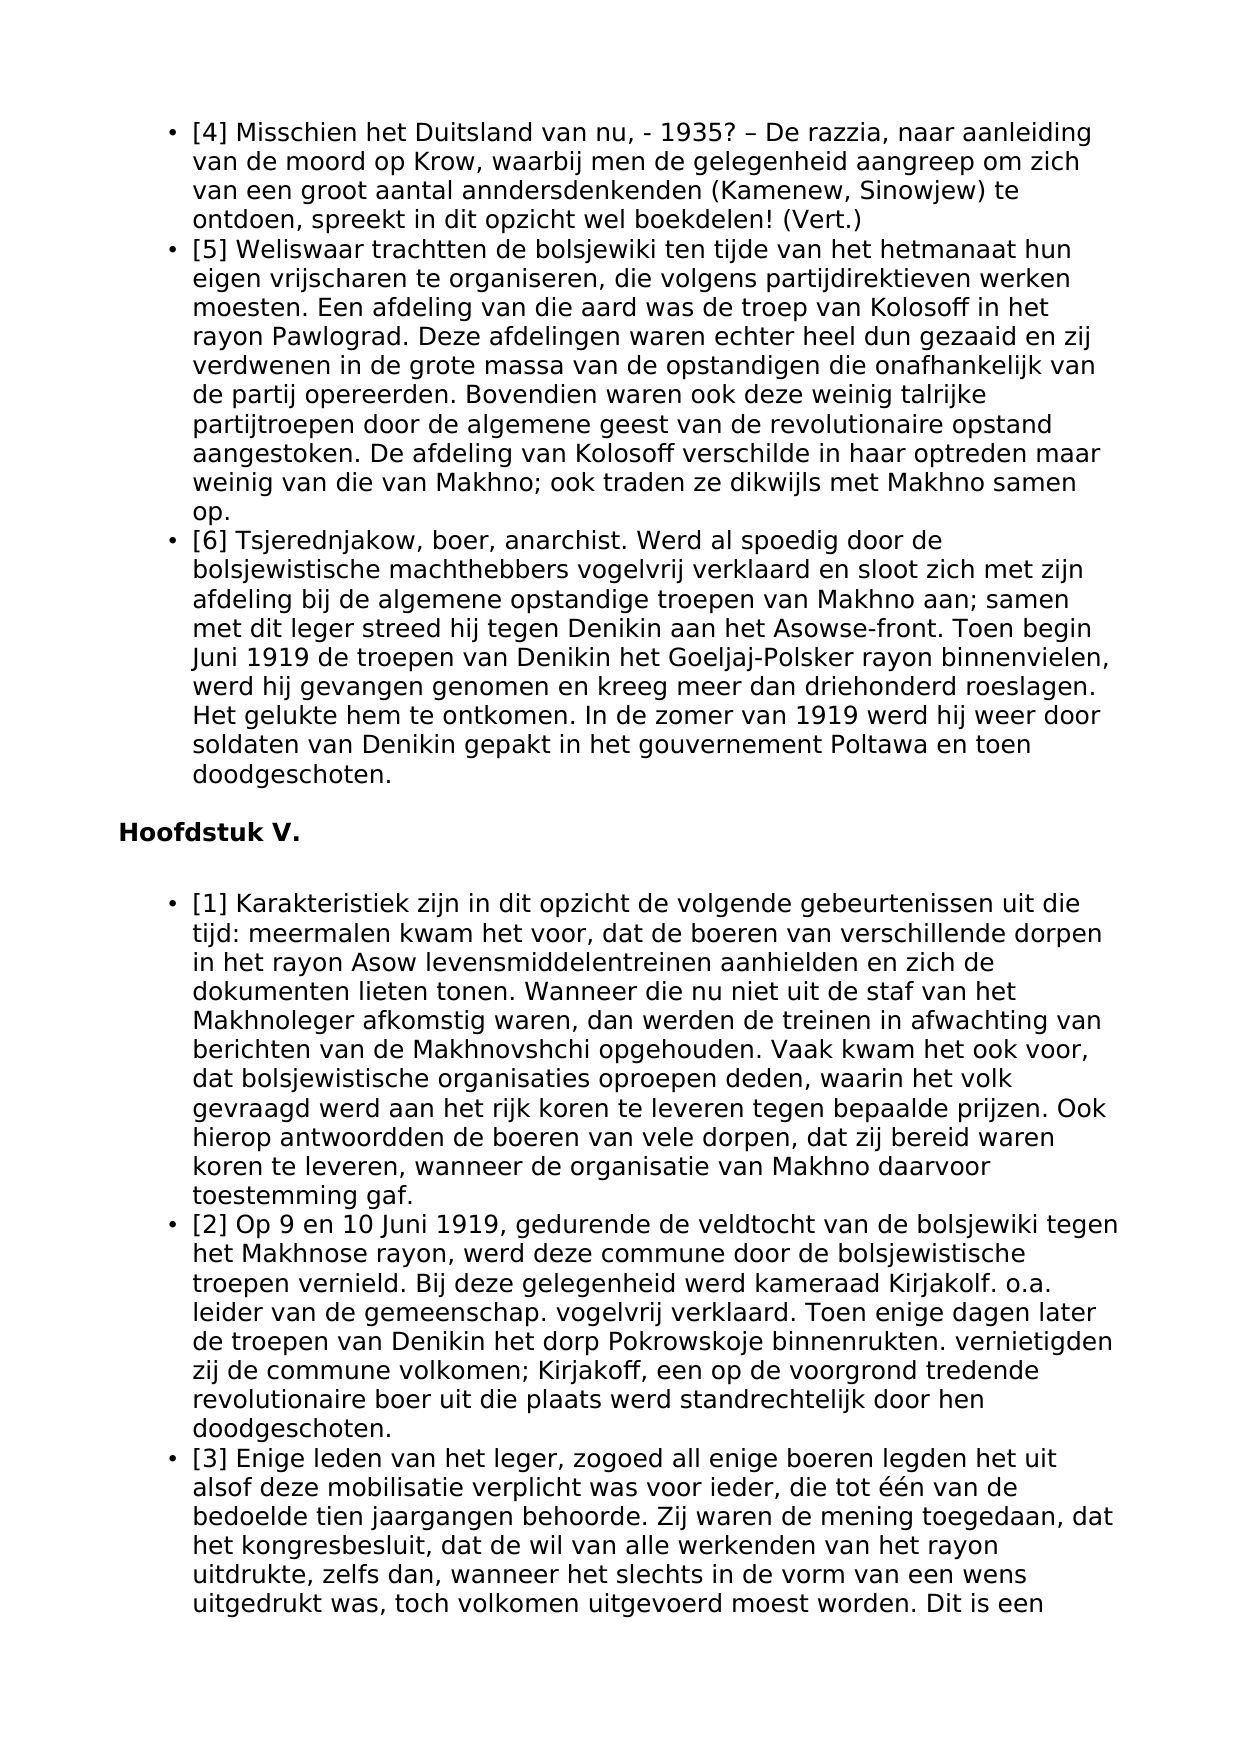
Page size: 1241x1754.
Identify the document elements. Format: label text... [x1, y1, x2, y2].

list [4] Misschien het Duitsland van nu, - 1935? – De razzia, naar aanleiding van de moord op Krow, waarbij men de gelegenheid aangreep om zich van een groot aantal anndersdenkenden (Kamenew, Sinowjew) te ontdoen, spreekt in dit opzicht wel boekdelen! (Vert.) [177, 118, 1122, 235]
list [6] Tsjerednjakow, boer, anarchist. Werd al spoedig door de bolsjewistische machthebbers vogelvrij verklaard en sloot zich met zijn afdeling bij de algemene opstandige troepen van Makhno aan; samen met dit leger streed hij tegen Denikin aan het Asowse-front. Toen begin Juni 1919 de troepen van Denikin het Goeljaj-Polsker rayon binnenvielen, werd hij gevangen genomen en kreeg meer dan driehonderd roeslagen. Het gelukte hem te ontkomen. In de zomer van 1919 werd hij weer door soldaten van Denikin gepakt in het gouvernement Poltawa en toen doodgeschoten. [177, 526, 1122, 789]
list [3] Enige leden van het leger, zogoed all enige boeren legden het uit alsof deze mobilisatie verplicht was voor ieder, die tot één van de bedoelde tien jaargangen behoorde. Zij waren de mening toegedaan, dat het kongresbesluit, dat de wil van alle werkenden van het rayon uitdrukte, zelfs dan, wanneer het slechts in de vorm van een wens uitgedrukt was, toch volkomen uitgevoerd moest worden. Dit is een [177, 1444, 1122, 1619]
text Hoofdstuk V. [118, 818, 1122, 848]
list [2] Op 9 en 10 Juni 1919, gedurende de veldtocht van de bolsjewiki tegen het Makhnose rayon, werd deze commune door de bolsjewistische troepen vernield. Bij deze gelegenheid werd kameraad Kirjakolf. o.a. leider van de gemeenschap. vogelvrij verklaard. Toen enige dagen later de troepen van Denikin het dorp Pokrowskoje binnenrukten. vernietigden zij de commune volkomen; Kirjakoff, een op de voorgrond tredende revolutionaire boer uit die plaats werd standrechtelijk door hen doodgeschoten. [177, 1210, 1122, 1444]
list [5] Weliswaar trachtten de bolsjewiki ten tijde van het hetmanaat hun eigen vrijscharen te organiseren, die volgens partijdirektieven werken moesten. Een afdeling van die aard was de troep van Kolosoff in het rayon Pawlograd. Deze afdelingen waren echter heel dun gezaaid en zij verdwenen in de grote massa van de opstandigen die onafhankelijk van de partij opereerden. Bovendien waren ook deze weinig talrijke partijtroepen door de algemene geest van de revolutionaire opstand aangestoken. De afdeling van Kolosoff verschilde in haar optreden maar weinig van die van Makhno; ook traden ze dikwijls met Makhno samen op. [177, 235, 1122, 526]
list [1] Karakteristiek zijn in dit opzicht de volgende gebeurtenissen uit die tijd: meermalen kwam het voor, dat de boeren van verschillende dorpen in het rayon Asow levensmiddelentreinen aanhielden en zich de dokumenten lieten tonen. Wanneer die nu niet uit de staf van het Makhnoleger afkomstig waren, dan werden de treinen in afwachting van berichten van de Makhnovshchi opgehouden. Vaak kwam het ook voor, dat bolsjewistische organisaties oproepen deden, waarin het volk gevraagd werd aan het rijk koren te leveren tegen bepaalde prijzen. Ook hierop antwoordden de boeren van vele dorpen, dat zij bereid waren koren te leveren, wanneer de organisatie van Makhno daarvoor toestemming gaf. [177, 889, 1122, 1210]
